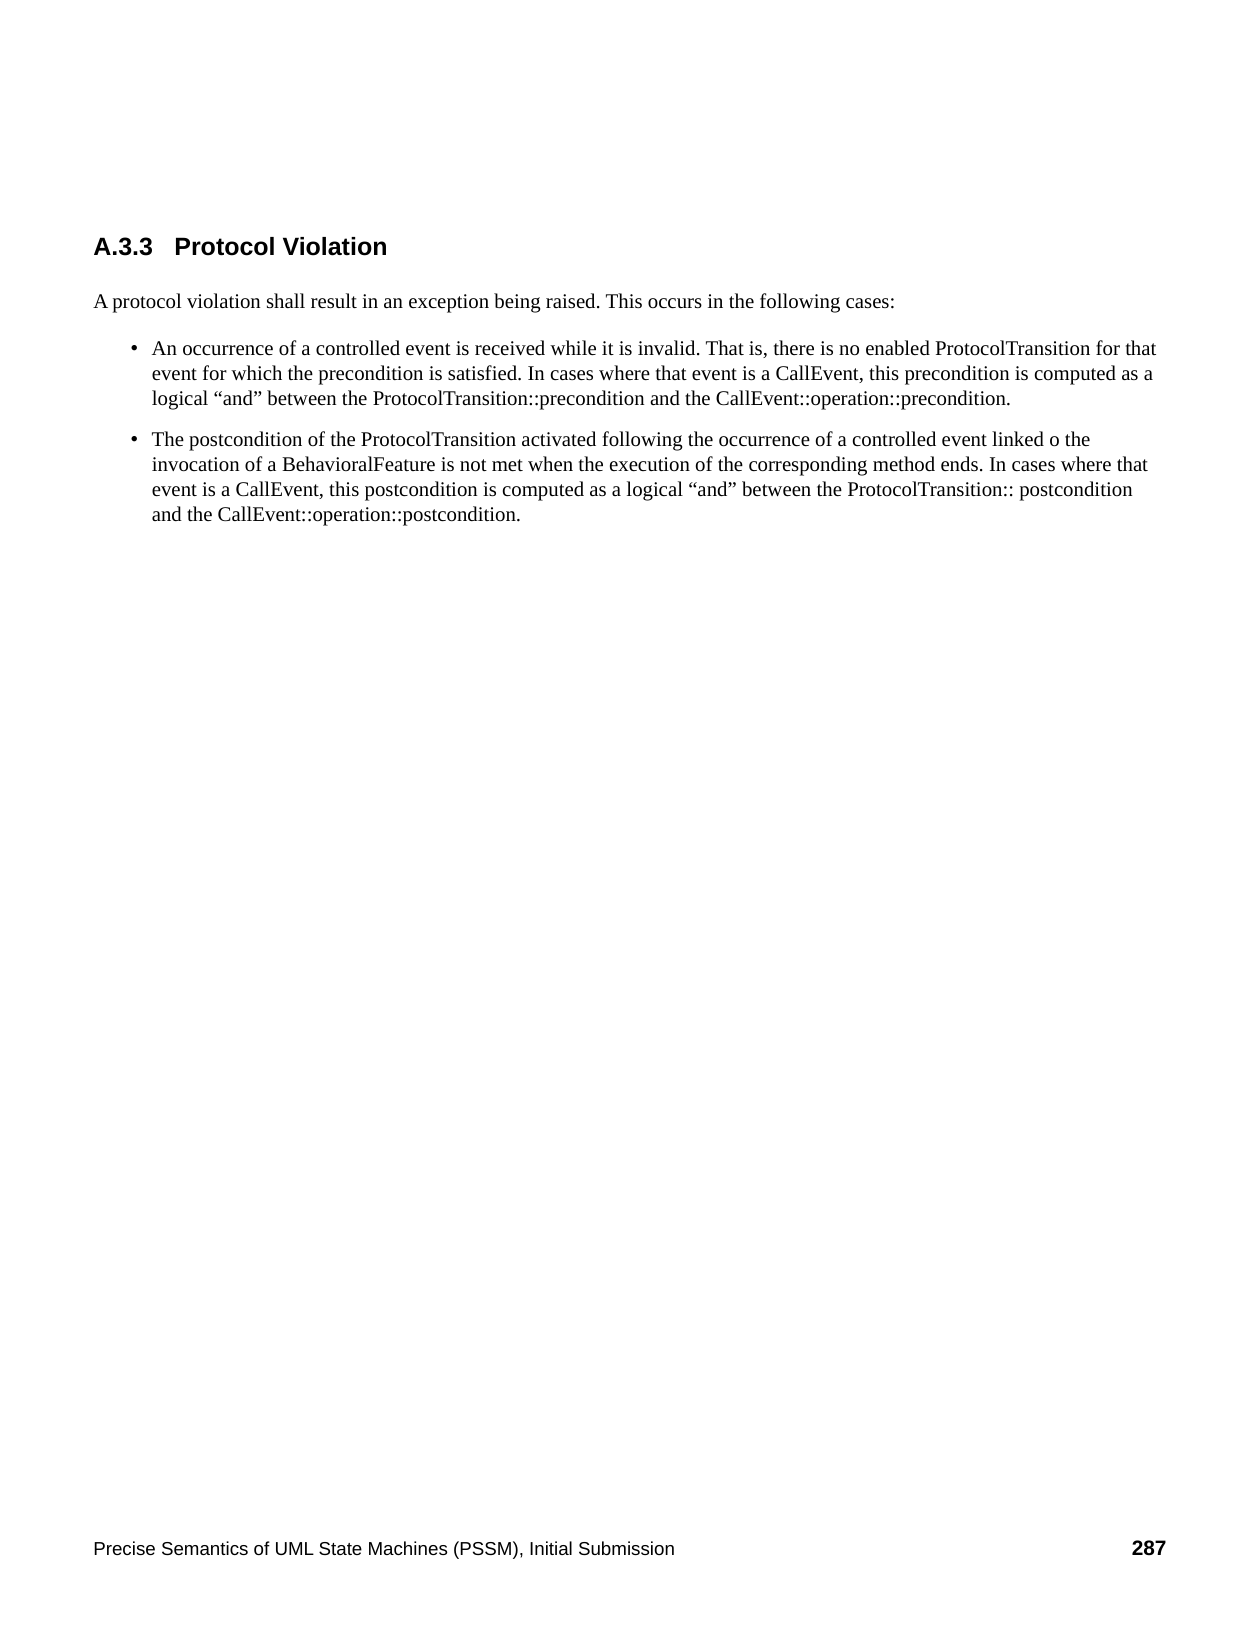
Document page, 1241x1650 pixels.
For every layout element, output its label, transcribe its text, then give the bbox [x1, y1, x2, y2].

text A protocol violation shall result in an exception being raised. This occurs in the following cases: [93, 289, 1164, 313]
list The postcondition of the ProtocolTransition activated following the occurrence of a controlled event linked o the invocation of a BehavioralFeature is not met when the execution of the corresponding method ends. In cases where that event is a CallEvent, this postcondition is computed as a logical “and” between the ProtocolTransition:: postcondition and the CallEvent::operation::postcondition. [131, 426, 1164, 526]
list An occurrence of a controlled event is received while it is invalid. That is, there is no enabled ProtocolTransition for that event for which the precondition is satisfied. In cases where that event is a CallEvent, this precondition is computed as a logical “and” between the ProtocolTransition::precondition and the CallEvent::operation::precondition. [131, 334, 1164, 409]
subtitle Protocol Violation [93, 231, 1164, 260]
